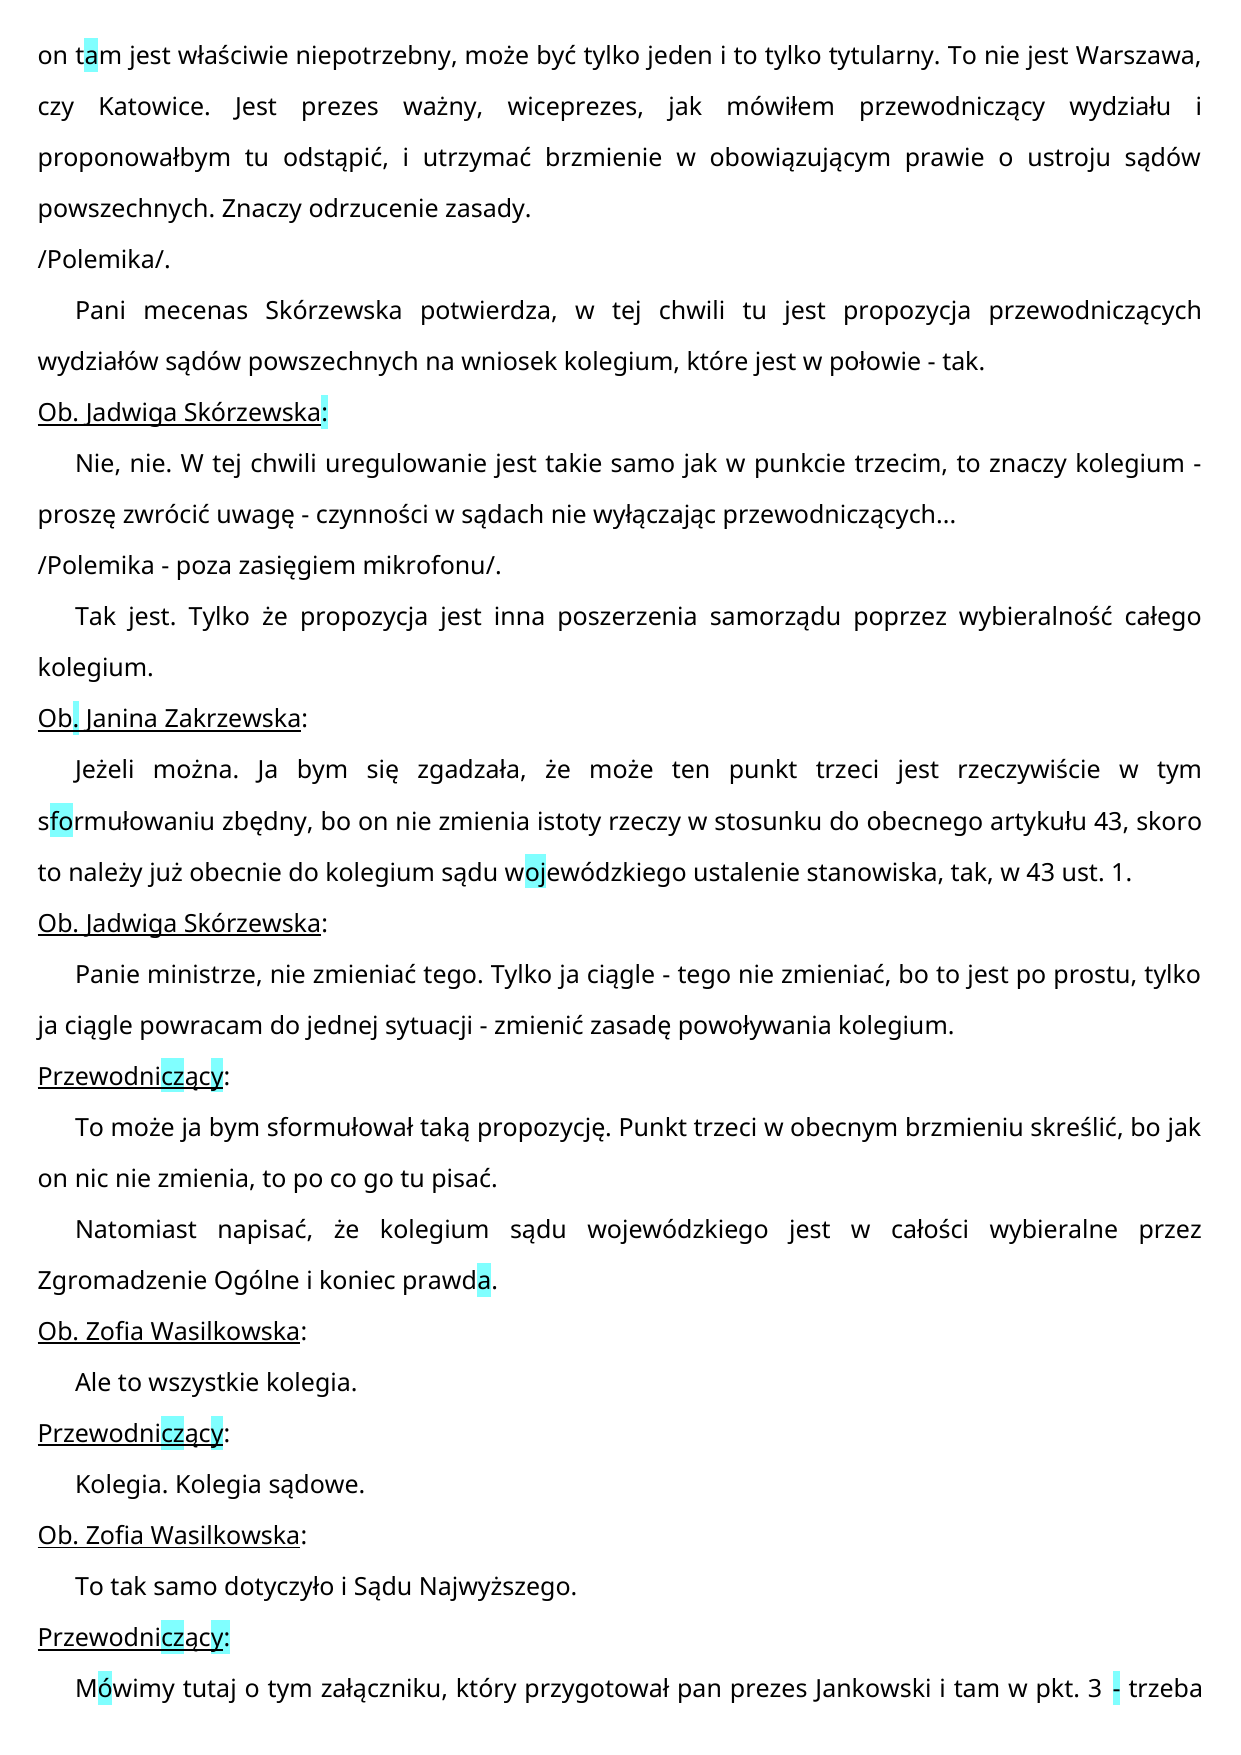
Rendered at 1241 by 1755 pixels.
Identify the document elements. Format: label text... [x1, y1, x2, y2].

text To tak samo dotyczyło i Sądu Najwyższego. [37, 1569, 1203, 1603]
text Jeżeli można. Ja bym się zgadzała, że może ten punkt trzeci jest rzeczywiście w tym sformułowaniu zbędny, bo on nie zmienia istoty rzeczy w stosunku do obecnego artykułu 43, skoro to należy już obecnie do kolegium sądu wojewódzkiego ustalenie stanowiska, tak, w 43 ust. 1. [37, 752, 1203, 888]
text /Polemika - poza zasięgiem mikrofonu/. [37, 548, 1203, 582]
text Ob. Zofia Wasilkowska: [37, 1518, 1203, 1552]
text Mówimy tutaj o tym załączniku, który przygotował pan prezes Jankowski i tam w pkt. 3 - trzeba [37, 1671, 1203, 1705]
text Nie, nie. W tej chwili uregulowanie jest takie samo jak w punkcie trzecim, to znaczy kolegium - proszę zwrócić uwagę - czynności w sądach nie wyłączając przewodniczących... [37, 446, 1203, 531]
text Przewodniczący: [37, 1416, 1203, 1450]
text To może ja bym sformułował taką propozycję. Punkt trzeci w obecnym brzmieniu skreślić, bo jak on nic nie zmienia, to po co go tu pisać. [37, 1109, 1203, 1194]
text Panie ministrze, nie zmieniać tego. Tylko ja ciągle - tego nie zmieniać, bo to jest po prostu, tylko ja ciągle powracam do jednej sytuacji - zmienić zasadę powoływania kolegium. [37, 956, 1203, 1041]
text Ob. Jadwiga Skórzewska: [37, 905, 1203, 939]
text Ob. Janina Zakrzewska: [37, 701, 1203, 735]
text /Polemika/. [37, 242, 1203, 276]
text Przewodniczący: [37, 1620, 1203, 1654]
text Ob. Zofia Wasilkowska: [37, 1313, 1203, 1348]
text Ale to wszystkie kolegia. [37, 1364, 1203, 1399]
text Tak jest. Tylko że propozycja jest inna poszerzenia samorządu poprzez wybieralność całego kolegium. [37, 599, 1203, 684]
text Kolegia. Kolegia sądowe. [37, 1467, 1203, 1501]
text Natomiast napisać, że kolegium sądu wojewódzkiego jest w całości wybieralne przez Zgromadzenie Ogólne i koniec prawda. [37, 1211, 1203, 1297]
text Ob. Jadwiga Skórzewska: [37, 395, 1203, 429]
text on tam jest właściwie niepotrzebny, może być tylko jeden i to tylko tytularny. To nie jest Warszawa, czy Katowice. Jest prezes ważny, wiceprezes, jak mówiłem przewodniczący wydziału i proponowałbym tu odstąpić, i utrzymać brzmienie w obowiązującym prawie o ustroju sądów powszechnych. Znaczy odrzucenie zasady. [37, 37, 1203, 225]
text Przewodniczący: [37, 1058, 1203, 1092]
text Pani mecenas Skórzewska potwierdza, w tej chwili tu jest propozycja przewodniczących wydziałów sądów powszechnych na wniosek kolegium, które jest w połowie - tak. [37, 293, 1203, 378]
